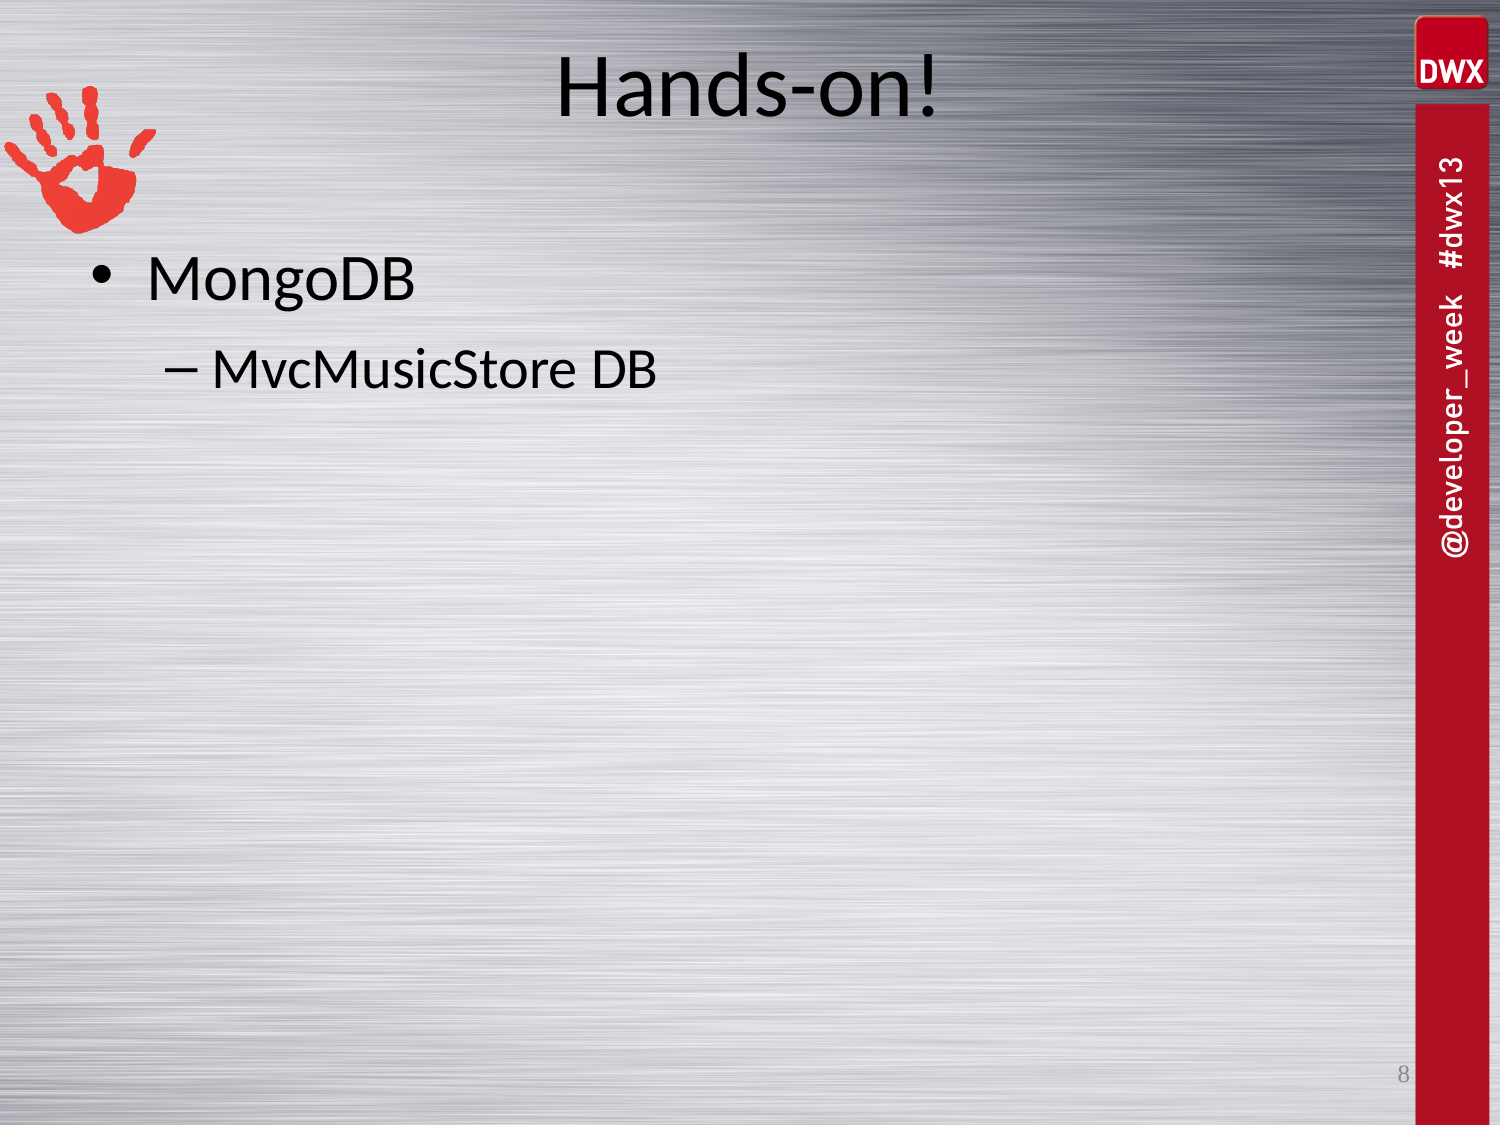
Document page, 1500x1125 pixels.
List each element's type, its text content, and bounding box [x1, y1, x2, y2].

list MongoDB MvcMusicStore DB [75, 226, 1426, 969]
title Hands-on! [75, 0, 1426, 174]
picture [0, 0, 1500, 1125]
